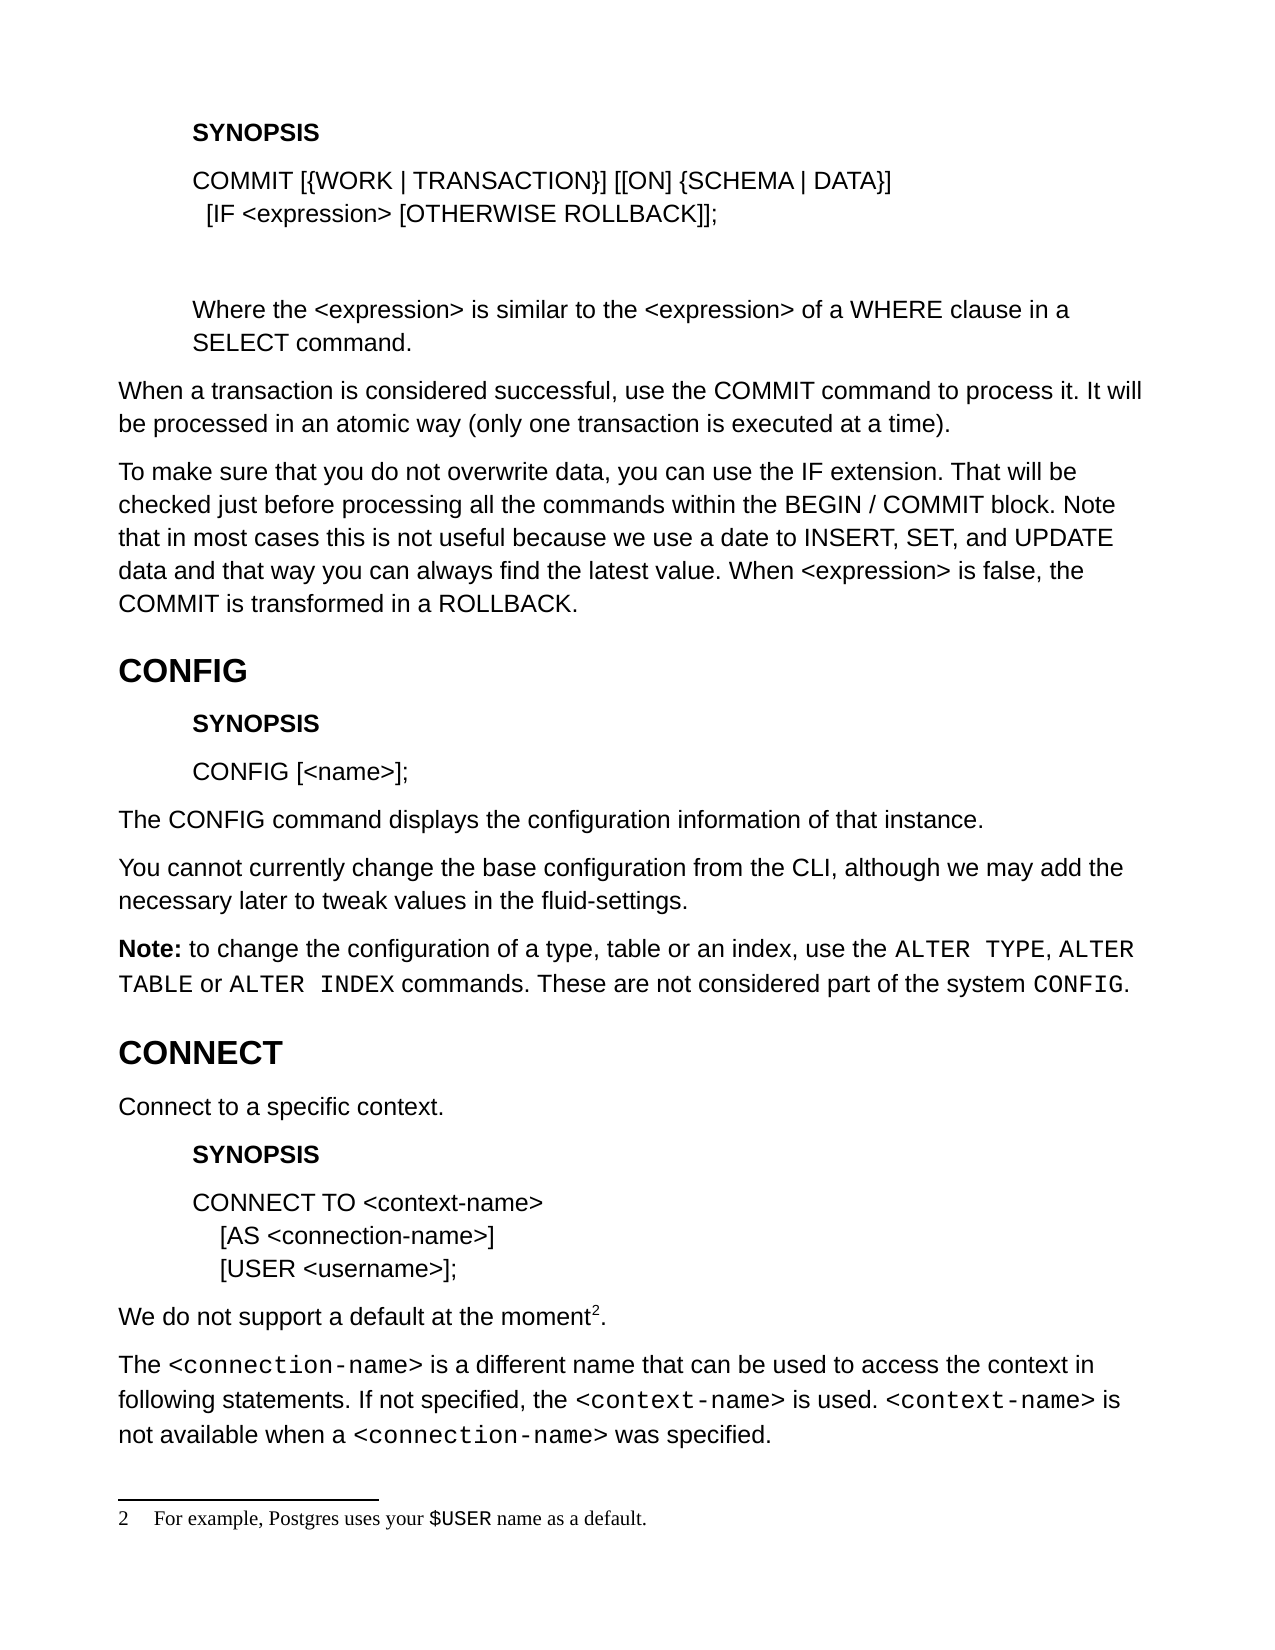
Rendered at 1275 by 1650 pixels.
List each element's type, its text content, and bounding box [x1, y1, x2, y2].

text Note: to change the configuration of a type, table or an index, use the ALTER TYPE, ALTER TABLE or ALTER INDEX commands. These are not considered part of the system CONFIG. [118, 934, 1157, 1000]
text Where the <expression> is similar to the <expression> of a WHERE clause in a SELECT command. [192, 295, 1157, 357]
subtitle CONFIG [118, 651, 1157, 689]
text We do not support a default at the moment. [118, 1302, 1157, 1331]
text Connect to a specific context. [118, 1092, 1157, 1121]
text For example, Postgres uses your $USER name as a default. [118, 1506, 1157, 1532]
text To make sure that you do not overwrite data, you can use the IF extension. That will be checked just before processing all the commands within the BEGIN / COMMIT block. Note that in most cases this is not useful because we use a date to INSERT, SET, and UPDATE data and that way you can always find the latest value. When <expression> is false, the COMMIT is transformed in a ROLLBACK. [118, 457, 1157, 618]
text When a transaction is considered successful, use the COMMIT command to process it. It will be processed in an atomic way (only one transaction is executed at a time). [118, 376, 1157, 438]
text CONFIG [<name>]; [192, 757, 1157, 786]
text SYNOPSIS [192, 118, 1157, 147]
text The CONFIG command displays the configuration information of that instance. [118, 805, 1157, 834]
text SYNOPSIS [192, 1140, 1157, 1168]
text The <connection-name> is a different name that can be used to access the context in following statements. If not specified, the <context-name> is used. <context-name> is not available when a <connection-name> was specified. [118, 1350, 1157, 1451]
text COMMIT [{WORK | TRANSACTION}] [[ON] {SCHEMA | DATA}] [IF <expression> [OTHERWISE ROLLBACK]]; [192, 166, 1157, 228]
subtitle CONNECT [118, 1033, 1157, 1072]
text CONNECT TO <context-name> [AS <connection-name>] [USER <username>]; [192, 1188, 1157, 1283]
text You cannot currently change the base configuration from the CLI, although we may add the necessary later to tweak values in the fluid-settings. [118, 853, 1157, 915]
text SYNOPSIS [192, 709, 1157, 738]
